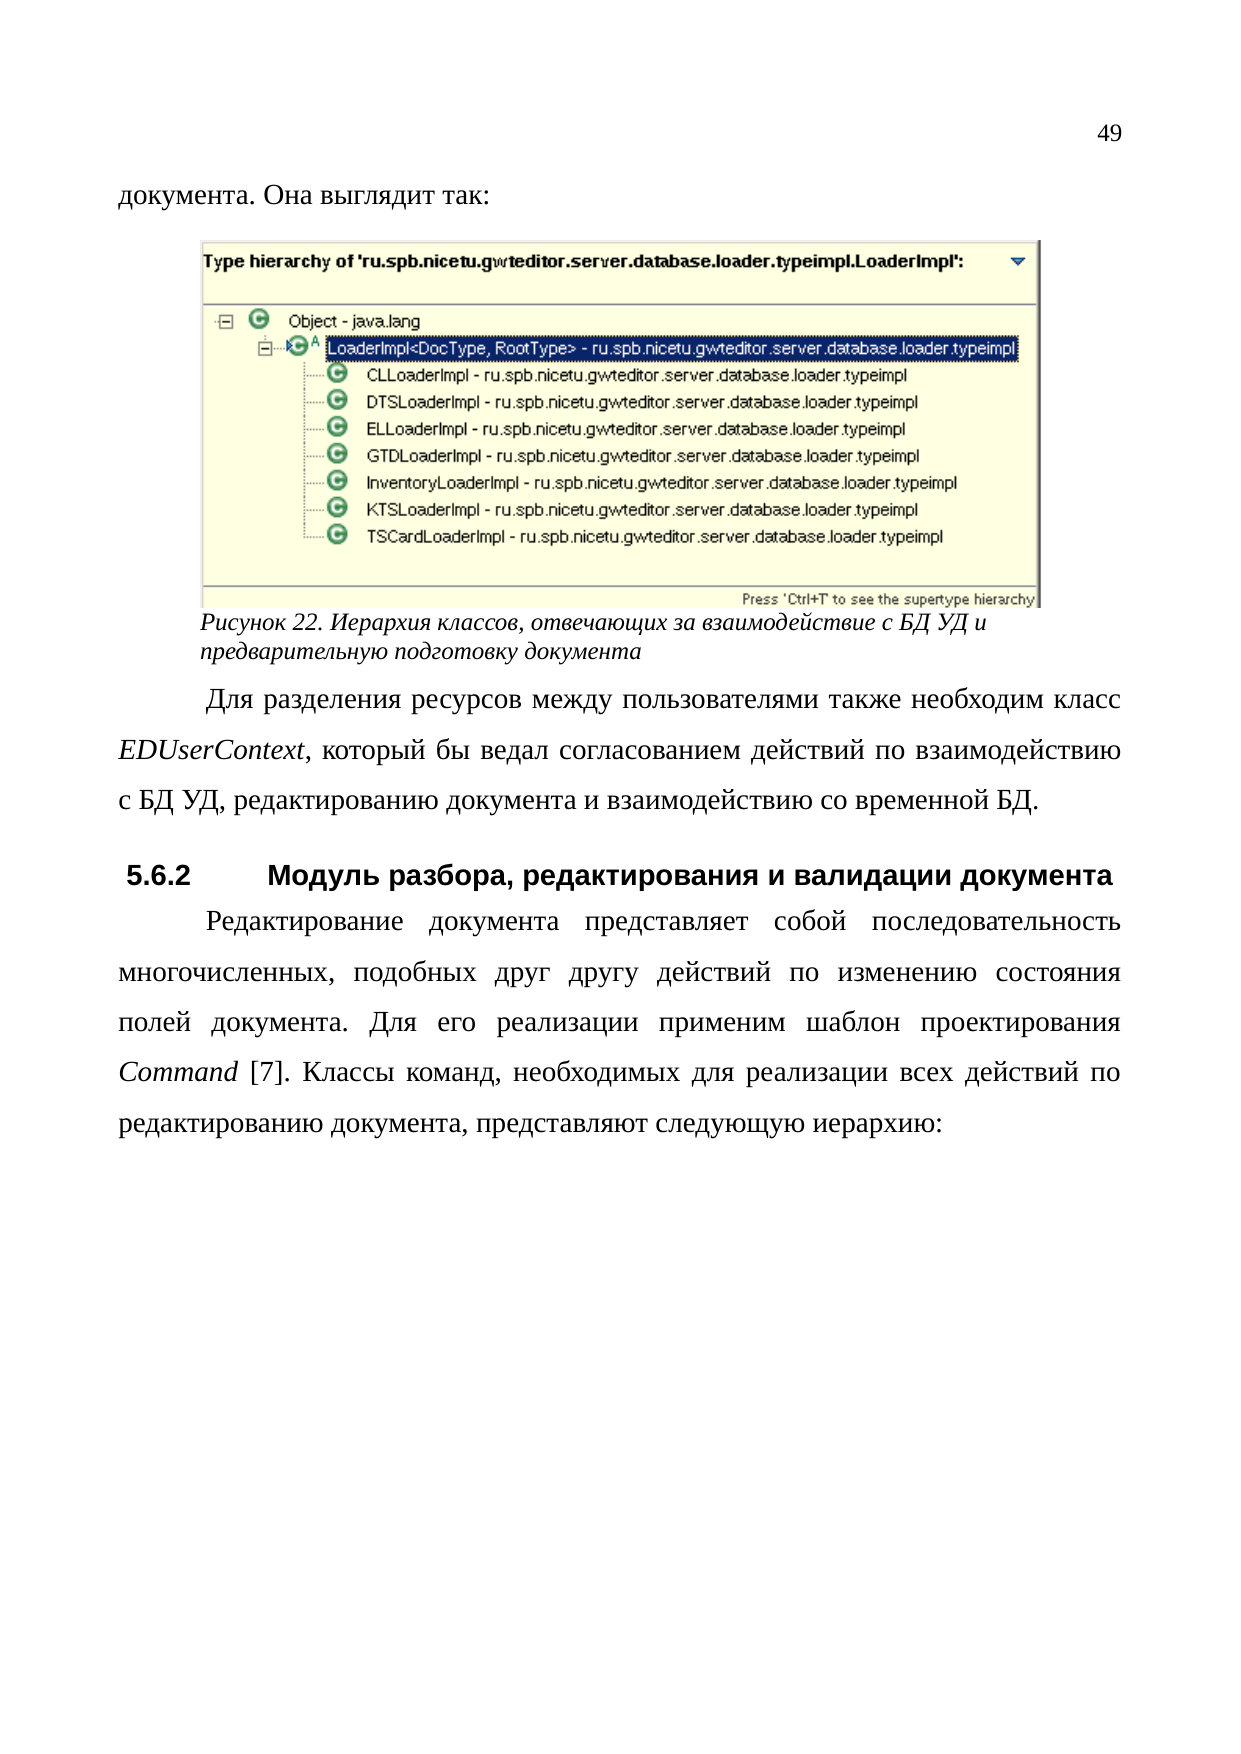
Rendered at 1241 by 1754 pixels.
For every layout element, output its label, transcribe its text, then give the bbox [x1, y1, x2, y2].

text Для разделения ресурсов между пользователями также необходим класс EDUserContext, который бы ведал согласованием действий по взаимодействию с БД УД, редактированию документа и взаимодействию со временной БД. [118, 227, 1122, 816]
text Рисунок 22. Иерархия классов, отвечающих за взаимодействие с БД УД и предварительную подготовку документа [200, 608, 1040, 665]
text Редактирование документа представляет собой последовательность многочисленных, подобных друг другу действий по изменению состояния полей документа. Для его реализации применим шаблон проектирования Command [7]. Классы команд, необходимых для реализации всех действий по редактированию документа, представляют следующую иерархию: [118, 903, 1122, 1138]
subtitle Модуль разбора, редактирования и валидации документа [118, 857, 1122, 891]
text документа. Она выглядит так: [118, 177, 1122, 211]
